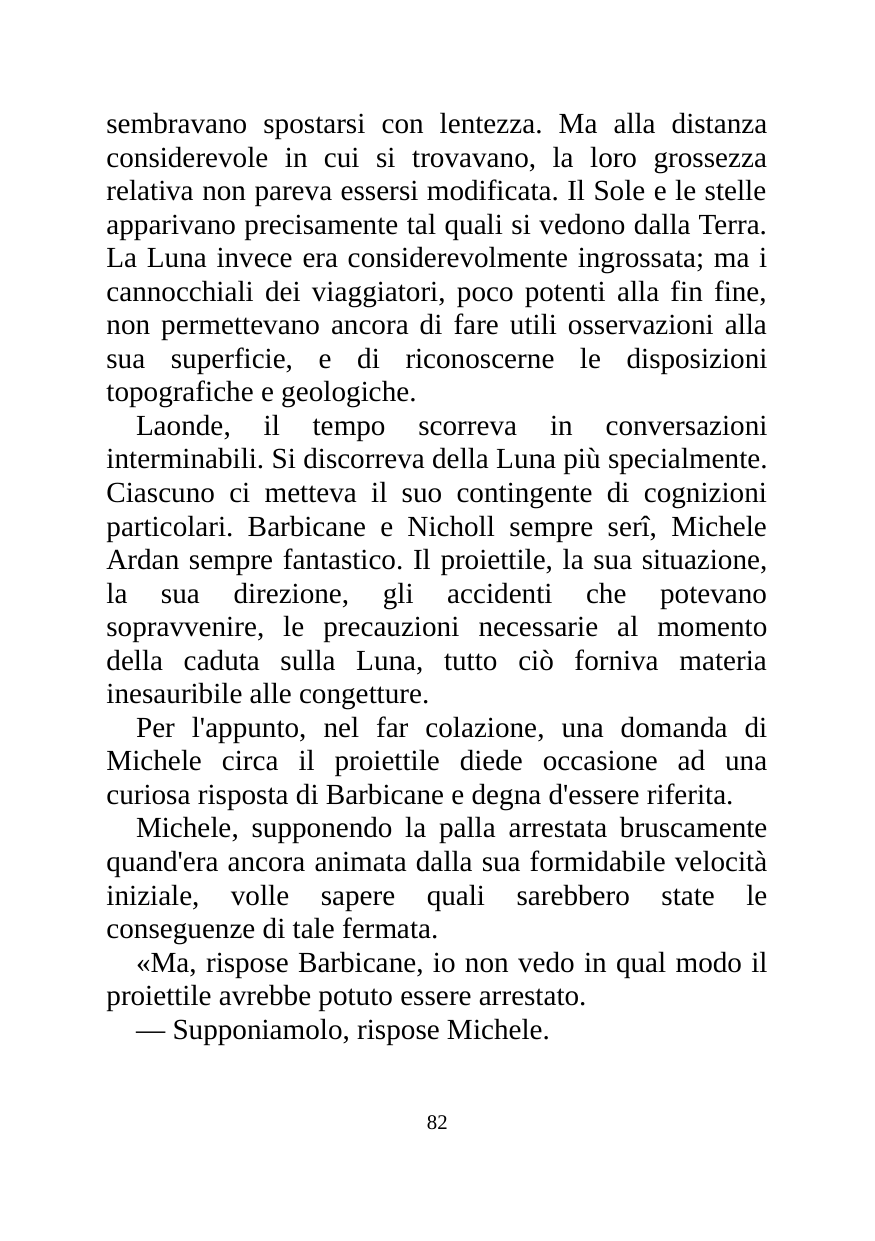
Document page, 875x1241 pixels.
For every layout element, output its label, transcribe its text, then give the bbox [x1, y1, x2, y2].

text — Supponiamolo, rispose Michele. [106, 1012, 768, 1045]
text Laonde, il tempo scorreva in conversazioni interminabili. Si discorreva della Luna più specialmente. Ciascuno ci metteva il suo contingente di cognizioni particolari. Barbicane e Nicholl sempre serî, Michele Ardan sempre fantastico. Il proiettile, la sua situazione, la sua direzione, gli accidenti che potevano sopravvenire, le precauzioni necessarie al momento della caduta sulla Luna, tutto ciò forniva materia inesauribile alle congetture. [106, 408, 768, 710]
text «Ma, rispose Barbicane, io non vedo in qual modo il proiettile avrebbe potuto essere arrestato. [106, 945, 768, 1012]
text sembravano spostarsi con lentezza. Ma alla distanza considerevole in cui si trovavano, la loro grossezza relativa non pareva essersi modificata. Il Sole e le stelle apparivano precisamente tal quali si vedono dalla Terra. La Luna invece era considerevolmente ingrossata; ma i cannocchiali dei viaggiatori, poco potenti alla fin fine, non permettevano ancora di fare utili osservazioni alla sua superficie, e di riconoscerne le disposizioni topografiche e geologiche. [106, 106, 768, 408]
text Michele, supponendo la palla arrestata bruscamente quand'era ancora animata dalla sua formidabile velocità iniziale, volle sapere quali sarebbero state le conseguenze di tale fermata. [106, 811, 768, 945]
text Per l'appunto, nel far colazione, una domanda di Michele circa il proiettile diede occasione ad una curiosa risposta di Barbicane e degna d'essere riferita. [106, 710, 768, 811]
